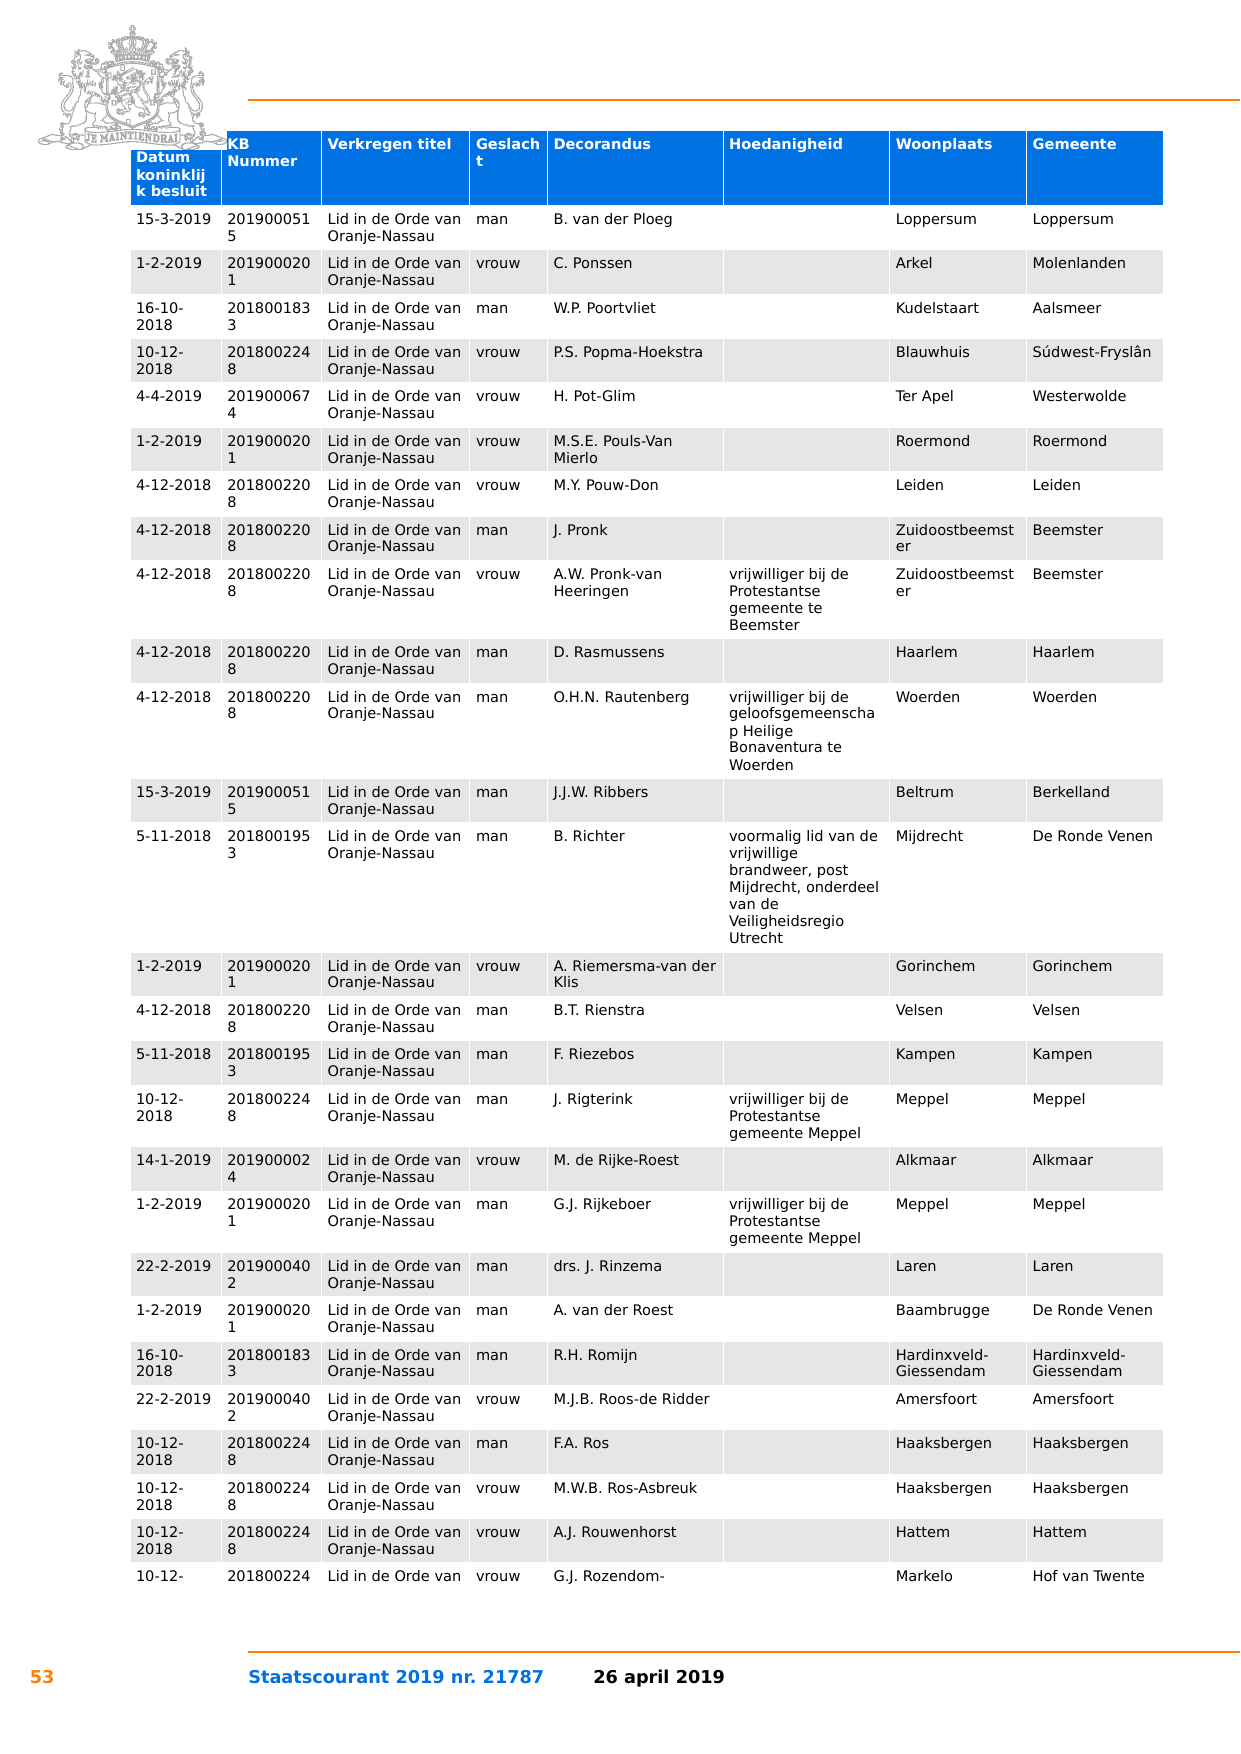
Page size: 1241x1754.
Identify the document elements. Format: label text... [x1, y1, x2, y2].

table_cell Lid in de Orde van Oranje-Nassau [322, 295, 469, 338]
table_cell Alkmaar [890, 1147, 1026, 1191]
table_cell Beemster [1027, 561, 1163, 638]
table_cell Haarlem [890, 639, 1026, 683]
table_cell M. de Rijke-Roest [548, 1147, 723, 1191]
table_cell Lid in de Orde van Oranje-Nassau [322, 684, 469, 778]
table_cell man [470, 1086, 547, 1146]
table_cell F.A. Ros [548, 1430, 723, 1474]
table_cell man [470, 997, 547, 1040]
table_cell 5-11-2018 [131, 824, 221, 952]
table_cell Lid in de Orde van Oranje-Nassau [322, 1086, 469, 1146]
table_cell [724, 779, 889, 822]
table_cell Lid in de Orde van Oranje-Nassau [322, 1253, 469, 1296]
table_cell Lid in de Orde van Oranje-Nassau [322, 1430, 469, 1474]
table_cell B.T. Rienstra [548, 997, 723, 1040]
table_cell 4-12-2018 [131, 517, 221, 560]
table_cell 2019000201 [222, 250, 321, 294]
table_cell [724, 1386, 889, 1429]
table_cell Lid in de Orde van Oranje-Nassau [322, 339, 469, 382]
table_cell man [470, 1253, 547, 1296]
table_cell De Ronde Venen [1027, 824, 1163, 952]
table_cell B. van der Ploeg [548, 206, 723, 249]
table_cell 2019000515 [222, 779, 321, 822]
table_cell [724, 1564, 889, 1590]
table_cell Mijdrecht [890, 824, 1026, 952]
table_cell 2018002248 [222, 1519, 321, 1562]
table_cell Gorinchem [890, 953, 1026, 996]
table_cell Lid in de Orde van Oranje-Nassau [322, 1519, 469, 1562]
table_header Geslacht [470, 131, 547, 205]
table_cell 2019000201 [222, 428, 321, 471]
table_cell 10-12-2018 [131, 339, 221, 382]
table_header Gemeente [1027, 131, 1163, 205]
table_cell man [470, 1342, 547, 1385]
table_cell 15-3-2019 [131, 206, 221, 249]
table_cell [724, 295, 889, 338]
table_cell 4-12-2018 [131, 997, 221, 1040]
table_cell 2019000201 [222, 1192, 321, 1252]
table_cell 16-10-2018 [131, 295, 221, 338]
table_cell Haaksbergen [1027, 1430, 1163, 1474]
table_cell Lid in de Orde van Oranje-Nassau [322, 953, 469, 996]
table_cell Meppel [890, 1192, 1026, 1252]
table_cell 22-2-2019 [131, 1386, 221, 1429]
table_cell [724, 1519, 889, 1562]
table_cell Meppel [1027, 1192, 1163, 1252]
table_cell [724, 1253, 889, 1296]
table_cell Gorinchem [1027, 953, 1163, 996]
table_cell man [470, 517, 547, 560]
table_cell Meppel [890, 1086, 1026, 1146]
table_cell 10-12-2018 [131, 1430, 221, 1474]
table_cell [724, 472, 889, 516]
table_cell vrijwilliger bij de geloofsgemeenschap Heilige Bonaventura te Woerden [724, 684, 889, 778]
table_cell voormalig lid van de vrijwillige brandweer, post Mijdrecht, onderdeel van de Veiligheidsregio Utrecht [724, 824, 889, 952]
table_cell 2018002248 [222, 1086, 321, 1146]
table_cell Laren [1027, 1253, 1163, 1296]
table_cell 1-2-2019 [131, 1192, 221, 1252]
table_cell vrouw [470, 339, 547, 382]
table_cell Lid in de Orde van Oranje-Nassau [322, 384, 469, 427]
table_cell Lid in de Orde van Oranje-Nassau [322, 1386, 469, 1429]
table_cell vrouw [470, 428, 547, 471]
table_cell man [470, 639, 547, 683]
table_cell man [470, 295, 547, 338]
table_cell man [470, 684, 547, 778]
table_cell Lid in de Orde van Oranje-Nassau [322, 250, 469, 294]
table_cell H. Pot-Glim [548, 384, 723, 427]
table_cell J. Rigterink [548, 1086, 723, 1146]
table_cell 1-2-2019 [131, 250, 221, 294]
table_cell [724, 1475, 889, 1518]
table_cell Loppersum [890, 206, 1026, 249]
table_cell M.Y. Pouw-Don [548, 472, 723, 516]
table_cell 14-1-2019 [131, 1147, 221, 1191]
table_cell A. van der Roest [548, 1297, 723, 1341]
table_cell 1-2-2019 [131, 1297, 221, 1341]
table_cell Hattem [890, 1519, 1026, 1562]
table_cell 2019000515 [222, 206, 321, 249]
table_cell [724, 206, 889, 249]
table_cell Velsen [1027, 997, 1163, 1040]
table_cell [724, 339, 889, 382]
table_cell [724, 1041, 889, 1085]
table_cell Haaksbergen [890, 1430, 1026, 1474]
table_cell Leiden [1027, 472, 1163, 516]
table_cell 4-12-2018 [131, 684, 221, 778]
table_cell 10-12-2018 [131, 1475, 221, 1518]
table_cell W.P. Poortvliet [548, 295, 723, 338]
table_cell Kampen [1027, 1041, 1163, 1085]
table_cell Beemster [1027, 517, 1163, 560]
table_cell man [470, 1192, 547, 1252]
table_cell Haarlem [1027, 639, 1163, 683]
table_cell Lid in de Orde van Oranje-Nassau [322, 779, 469, 822]
table_cell 10-12- [131, 1564, 221, 1590]
table_cell Baambrugge [890, 1297, 1026, 1341]
table_cell vrouw [470, 250, 547, 294]
table_cell 2018001953 [222, 824, 321, 952]
table_cell [724, 1342, 889, 1385]
table_cell 2018001833 [222, 295, 321, 338]
table_cell O.H.N. Rautenberg [548, 684, 723, 778]
table_cell 2018002208 [222, 684, 321, 778]
table_cell Haaksbergen [890, 1475, 1026, 1518]
table_cell Loppersum [1027, 206, 1163, 249]
table_cell vrijwilliger bij de Protestantse gemeente te Beemster [724, 561, 889, 638]
table_cell vrouw [470, 1147, 547, 1191]
table_cell Meppel [1027, 1086, 1163, 1146]
table_cell 22-2-2019 [131, 1253, 221, 1296]
table_cell Lid in de Orde van Oranje-Nassau [322, 561, 469, 638]
table_cell vrouw [470, 384, 547, 427]
table_cell Berkelland [1027, 779, 1163, 822]
table_header Decorandus [548, 131, 723, 205]
table_cell 2018002208 [222, 639, 321, 683]
table_cell [724, 953, 889, 996]
table_cell man [470, 779, 547, 822]
table_cell 4-12-2018 [131, 472, 221, 516]
table_cell man [470, 824, 547, 952]
table_cell 2019000201 [222, 953, 321, 996]
table_cell man [470, 1297, 547, 1341]
table_cell De Ronde Venen [1027, 1297, 1163, 1341]
table_cell 1-2-2019 [131, 428, 221, 471]
table_cell Amersfoort [890, 1386, 1026, 1429]
table_cell Amersfoort [1027, 1386, 1163, 1429]
table_cell Kampen [890, 1041, 1026, 1085]
table_cell Lid in de Orde van Oranje-Nassau [322, 1475, 469, 1518]
table_cell Hardinxveld-Giessendam [890, 1342, 1026, 1385]
table_cell man [470, 1041, 547, 1085]
table_cell vrouw [470, 472, 547, 516]
table_cell 15-3-2019 [131, 779, 221, 822]
table_cell 201800224 [222, 1564, 321, 1590]
table_cell D. Rasmussens [548, 639, 723, 683]
table_cell 4-12-2018 [131, 561, 221, 638]
table_cell Lid in de Orde van [322, 1564, 469, 1590]
table_cell Lid in de Orde van Oranje-Nassau [322, 824, 469, 952]
table_cell 1-2-2019 [131, 953, 221, 996]
table_cell vrouw [470, 1386, 547, 1429]
table_cell Beltrum [890, 779, 1026, 822]
table_cell 2019000674 [222, 384, 321, 427]
table_cell C. Ponssen [548, 250, 723, 294]
table_cell 2019000201 [222, 1297, 321, 1341]
table_cell 10-12-2018 [131, 1519, 221, 1562]
table_cell Kudelstaart [890, 295, 1026, 338]
table_cell [724, 384, 889, 427]
table_cell 4-12-2018 [131, 639, 221, 683]
table_cell vrouw [470, 1475, 547, 1518]
table_cell Woerden [1027, 684, 1163, 778]
table_cell Alkmaar [1027, 1147, 1163, 1191]
table_cell [724, 639, 889, 683]
table_cell J.J.W. Ribbers [548, 779, 723, 822]
table_cell 4-4-2019 [131, 384, 221, 427]
table_cell Zuidoostbeemster [890, 561, 1026, 638]
table_cell J. Pronk [548, 517, 723, 560]
table_header Verkregen titel [322, 131, 469, 205]
table_cell 2018002248 [222, 339, 321, 382]
table_header Datum koninklijk besluit [131, 150, 221, 205]
table_cell M.J.B. Roos-de Ridder [548, 1386, 723, 1429]
table_cell Lid in de Orde van Oranje-Nassau [322, 639, 469, 683]
table_cell A.W. Pronk-van Heeringen [548, 561, 723, 638]
table_cell Arkel [890, 250, 1026, 294]
table_header Woonplaats [890, 131, 1026, 205]
table_cell Leiden [890, 472, 1026, 516]
table_cell Lid in de Orde van Oranje-Nassau [322, 206, 469, 249]
table_cell Lid in de Orde van Oranje-Nassau [322, 517, 469, 560]
table_cell vrouw [470, 1564, 547, 1590]
table_cell 2018001953 [222, 1041, 321, 1085]
table_header KB Nummer [222, 131, 321, 205]
table_cell 10-12-2018 [131, 1086, 221, 1146]
table_cell 2018002248 [222, 1475, 321, 1518]
table_cell Lid in de Orde van Oranje-Nassau [322, 1041, 469, 1085]
table_cell [724, 1147, 889, 1191]
table_cell Roermond [890, 428, 1026, 471]
table_cell vrouw [470, 561, 547, 638]
table_cell Súdwest-Fryslân [1027, 339, 1163, 382]
table_cell R.H. Romijn [548, 1342, 723, 1385]
table_cell M.S.E. Pouls-Van Mierlo [548, 428, 723, 471]
table_cell Lid in de Orde van Oranje-Nassau [322, 1342, 469, 1385]
table_cell 2018002208 [222, 472, 321, 516]
table_cell Hardinxveld-Giessendam [1027, 1342, 1163, 1385]
table_cell Lid in de Orde van Oranje-Nassau [322, 472, 469, 516]
table_cell Hof van Twente [1027, 1564, 1163, 1590]
table_cell Laren [890, 1253, 1026, 1296]
table_header Hoedanigheid [724, 131, 889, 205]
table_cell A. Riemersma-van der Klis [548, 953, 723, 996]
table_cell 2019000402 [222, 1386, 321, 1429]
table_cell Woerden [890, 684, 1026, 778]
table_cell Lid in de Orde van Oranje-Nassau [322, 997, 469, 1040]
table_cell vrijwilliger bij de Protestantse gemeente Meppel [724, 1086, 889, 1146]
table_cell 2019000402 [222, 1253, 321, 1296]
table_cell 2018002208 [222, 997, 321, 1040]
table_cell Lid in de Orde van Oranje-Nassau [322, 428, 469, 471]
table_cell man [470, 1430, 547, 1474]
table_cell [724, 517, 889, 560]
table_cell Roermond [1027, 428, 1163, 471]
table_cell Haaksbergen [1027, 1475, 1163, 1518]
table_cell drs. J. Rinzema [548, 1253, 723, 1296]
table_cell Markelo [890, 1564, 1026, 1590]
table_cell Ter Apel [890, 384, 1026, 427]
table_cell 16-10-2018 [131, 1342, 221, 1385]
table_cell vrouw [470, 953, 547, 996]
table_cell P.S. Popma-Hoekstra [548, 339, 723, 382]
table_cell Molenlanden [1027, 250, 1163, 294]
table_cell 2018001833 [222, 1342, 321, 1385]
table_cell B. Richter [548, 824, 723, 952]
table_cell Lid in de Orde van Oranje-Nassau [322, 1297, 469, 1341]
table_cell Aalsmeer [1027, 295, 1163, 338]
table_cell Velsen [890, 997, 1026, 1040]
table_cell Hattem [1027, 1519, 1163, 1562]
table_cell vrouw [470, 1519, 547, 1562]
table_cell 2018002208 [222, 517, 321, 560]
table_cell 2018002248 [222, 1430, 321, 1474]
table_cell F. Riezebos [548, 1041, 723, 1085]
table_cell man [470, 206, 547, 249]
table_cell [724, 1297, 889, 1341]
table_cell G.J. Rijkeboer [548, 1192, 723, 1252]
table_cell Zuidoostbeemster [890, 517, 1026, 560]
table_cell [724, 428, 889, 471]
table_cell [724, 1430, 889, 1474]
table_cell G.J. Rozendom- [548, 1564, 723, 1590]
table_cell Lid in de Orde van Oranje-Nassau [322, 1192, 469, 1252]
table_cell [724, 250, 889, 294]
table_cell Westerwolde [1027, 384, 1163, 427]
table_cell Lid in de Orde van Oranje-Nassau [322, 1147, 469, 1191]
table_cell 2018002208 [222, 561, 321, 638]
table_cell M.W.B. Ros-Asbreuk [548, 1475, 723, 1518]
table_cell Blauwhuis [890, 339, 1026, 382]
table_cell vrijwilliger bij de Protestantse gemeente Meppel [724, 1192, 889, 1252]
table_cell 2019000024 [222, 1147, 321, 1191]
picture [38, 25, 227, 150]
table_cell [724, 997, 889, 1040]
table_cell A.J. Rouwenhorst [548, 1519, 723, 1562]
table_cell 5-11-2018 [131, 1041, 221, 1085]
